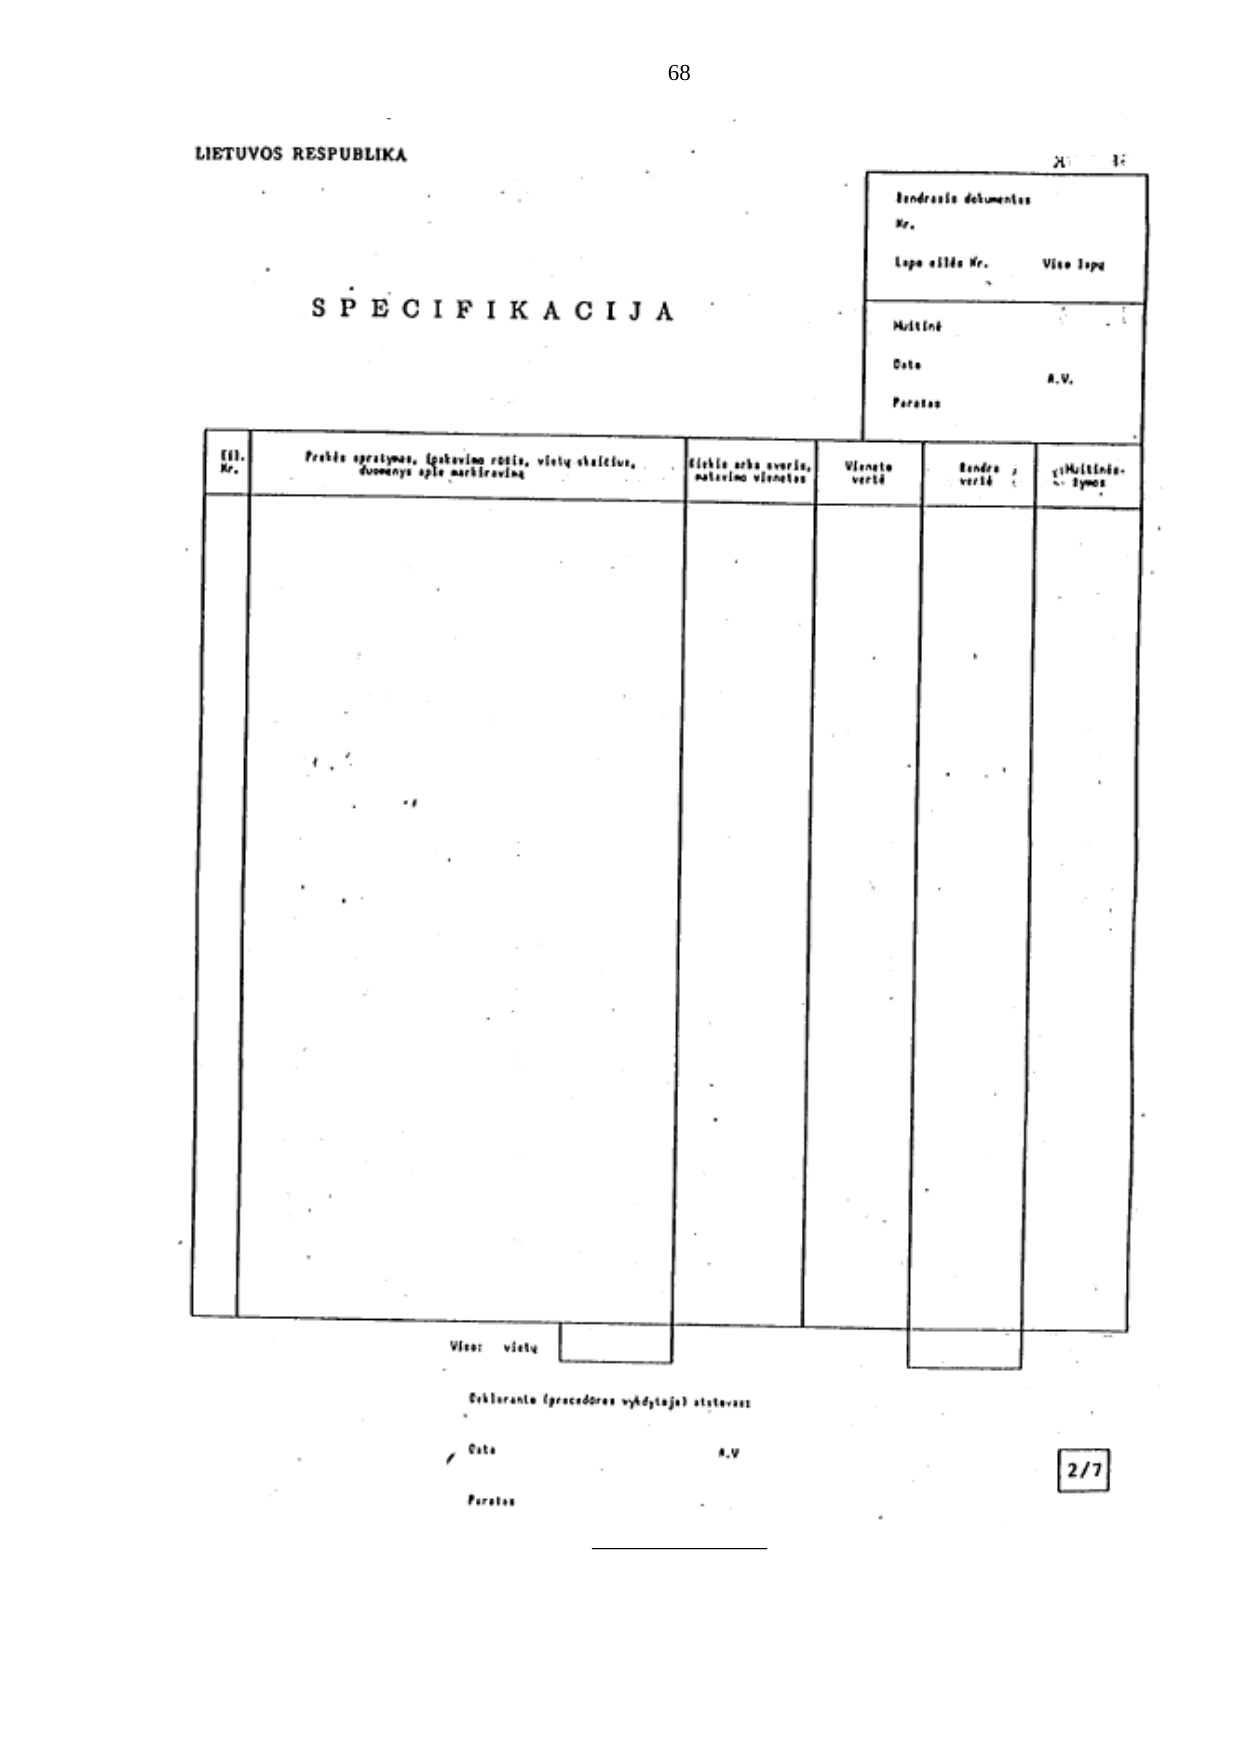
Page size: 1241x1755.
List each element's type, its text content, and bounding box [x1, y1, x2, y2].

text ______________ [177, 1523, 1181, 1552]
